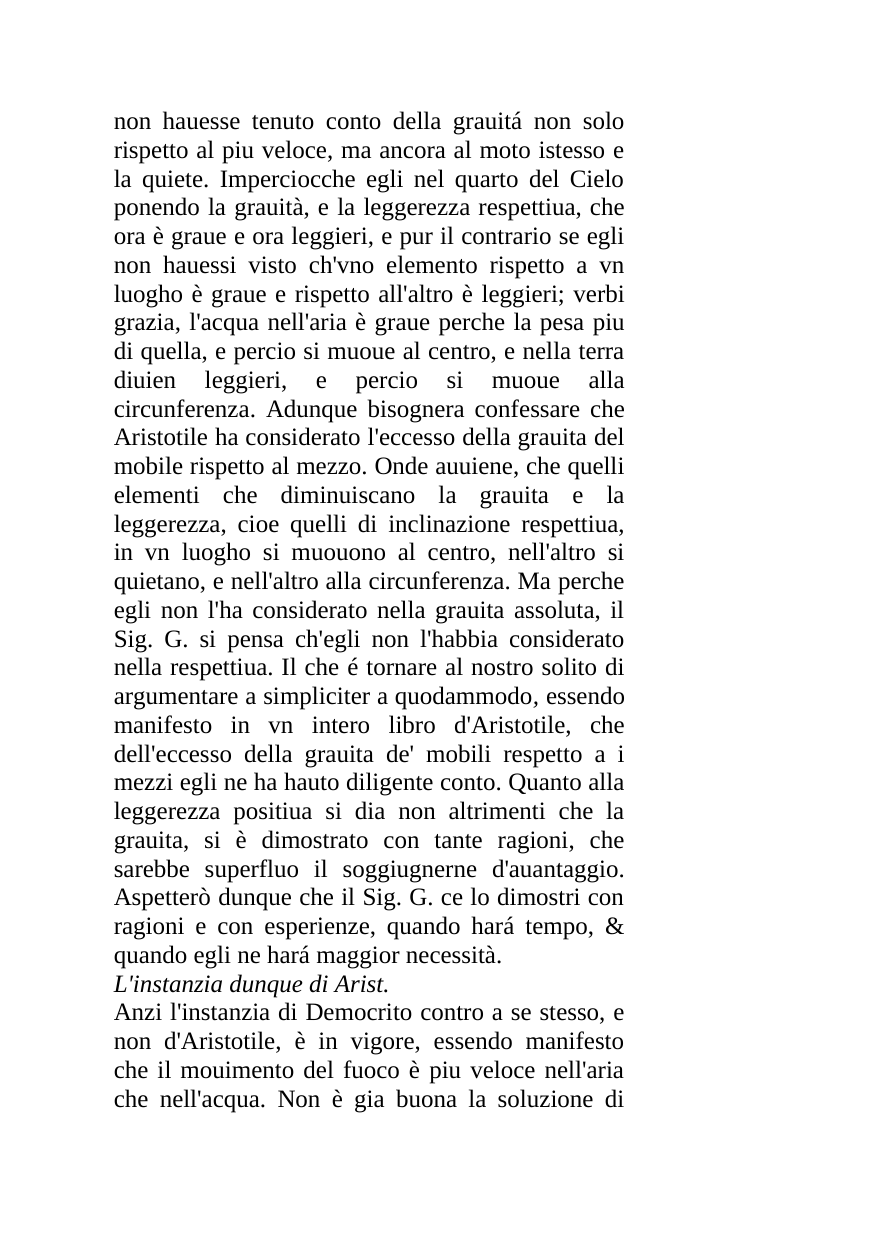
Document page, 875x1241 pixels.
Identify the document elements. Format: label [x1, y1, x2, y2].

table_cell [632, 106, 768, 969]
table_cell [632, 969, 768, 1112]
